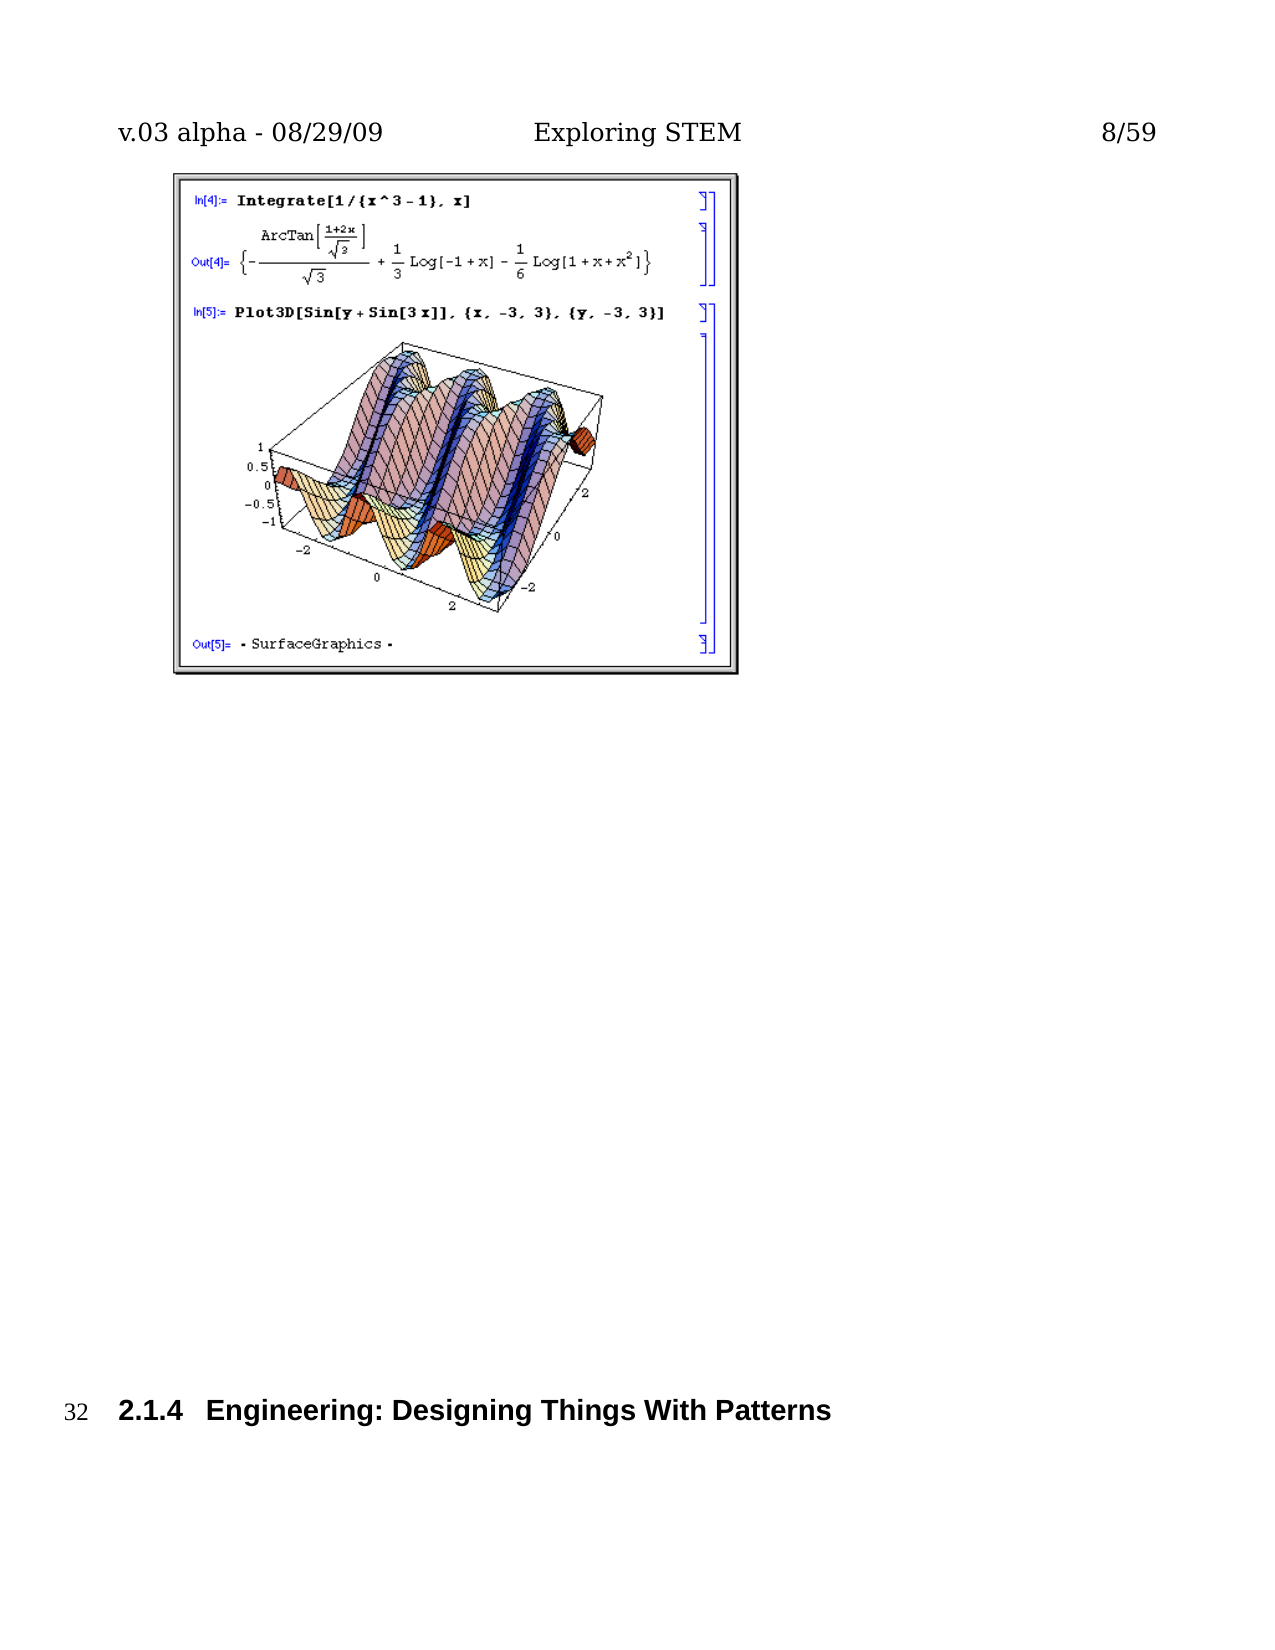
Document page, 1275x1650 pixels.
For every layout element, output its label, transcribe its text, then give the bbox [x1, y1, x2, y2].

subtitle Engineering: Designing Things With Patterns [118, 1393, 1157, 1427]
picture [172, 172, 740, 676]
